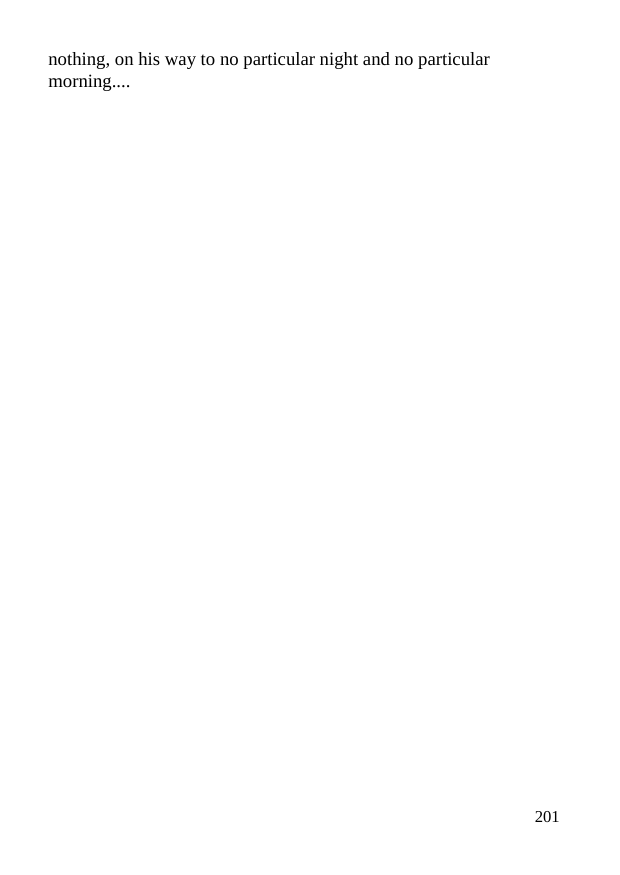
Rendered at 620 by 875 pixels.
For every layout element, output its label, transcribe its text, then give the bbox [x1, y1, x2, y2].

text nothing, on his way to no particular night and no particular morning.... [48, 48, 559, 91]
